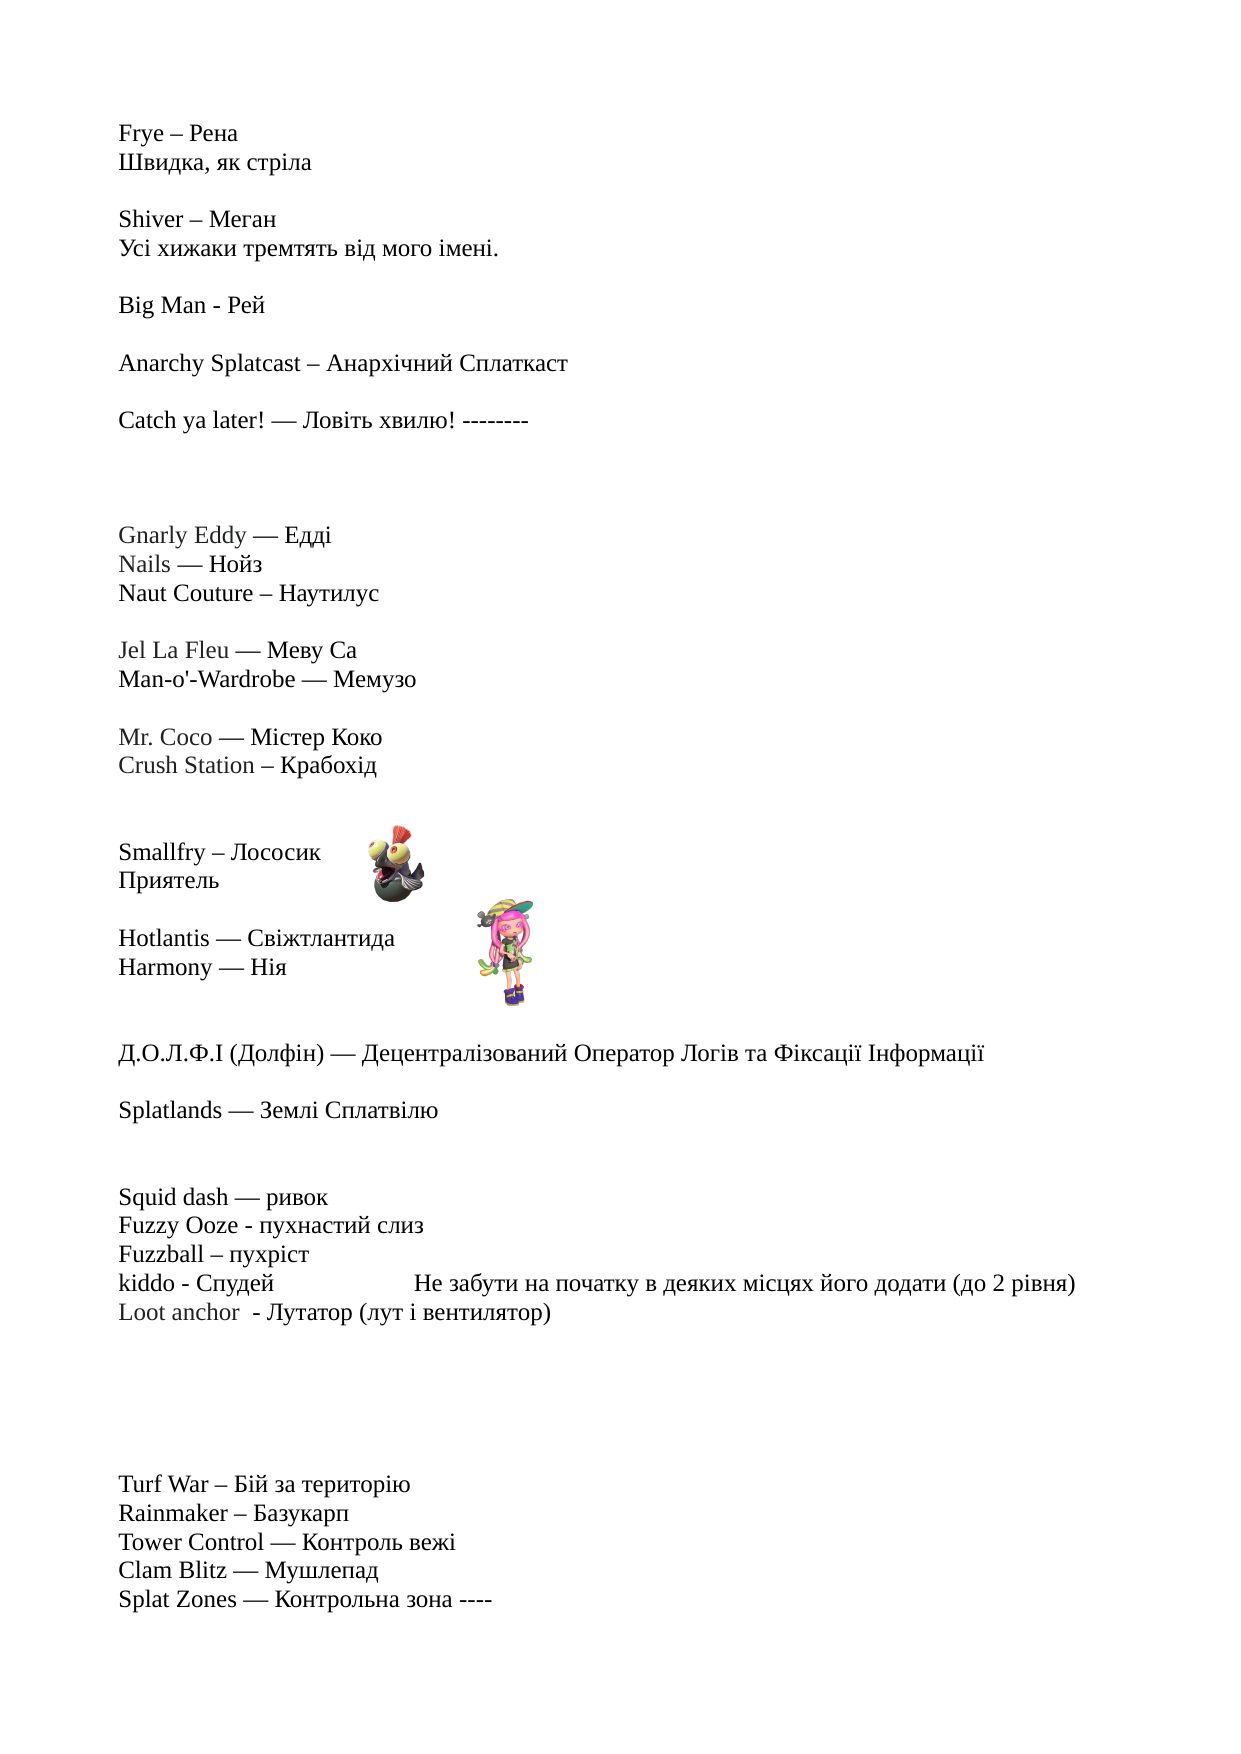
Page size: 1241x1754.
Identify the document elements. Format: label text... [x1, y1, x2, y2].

text Harmony — Нія [118, 952, 454, 981]
text Naut Couture – Наутилус [118, 578, 1122, 607]
picture [454, 899, 556, 1006]
text Crush Station – Крабохід [118, 751, 1122, 779]
text Усі хижаки тремтять від мого імені. [118, 233, 1122, 262]
text Splat Zones — Контрольна зона ---- [118, 1584, 1122, 1613]
text Приятель [118, 866, 368, 894]
text Clam Blitz — Мушлепад [118, 1556, 1122, 1584]
text Anarchy Splatcast – Анархічний Сплаткаст [118, 348, 1122, 377]
text Big Man - Рей [118, 291, 1122, 319]
text [425, 837, 1122, 866]
text Splatlands — Землі Сплатвілю [118, 1096, 1122, 1124]
text Frye – Рена [118, 118, 1122, 147]
text Loot anchor - Лутатор (лут і вентилятор) [118, 1297, 1122, 1326]
text Man-o'-Wardrobe — Мемузо [118, 664, 1122, 693]
text Squid dash — ривок [118, 1182, 1122, 1211]
text [556, 952, 1122, 981]
text Fuzzball – пухріст [118, 1239, 1122, 1268]
text Hotlantis — Свіжтлантида [118, 923, 454, 952]
text kiddo - Спудей Не забути на початку в деяких місцях його додати (до 2 рівня) [118, 1268, 1122, 1297]
text Catch ya later! — Ловіть хвилю! -------- [118, 406, 1122, 434]
text [425, 866, 1122, 894]
text Nails — Нойз [118, 549, 1122, 578]
text Tower Control — Контроль вежі [118, 1527, 1122, 1556]
text Mr. Coco — Містер Коко [118, 722, 1122, 751]
text Швидка, як стріла [118, 147, 1122, 176]
text Rainmaker – Базукарп [118, 1498, 1122, 1527]
text Turf War – Бій за територію [118, 1469, 1122, 1498]
text Smallfry – Лососик [118, 837, 368, 866]
text Jel La Fleu — Меву Са [118, 636, 1122, 664]
text Shiver – Меган [118, 204, 1122, 233]
picture [368, 825, 425, 902]
text Д.О.Л.Ф.І (Долфін) — Децентралізований Оператор Логів та Фіксації Інформації [118, 1038, 1122, 1067]
text [556, 923, 1122, 952]
text Gnarly Eddy — Едді [118, 521, 1122, 549]
text Fuzzy Ooze - пухнастий слиз [118, 1211, 1122, 1239]
